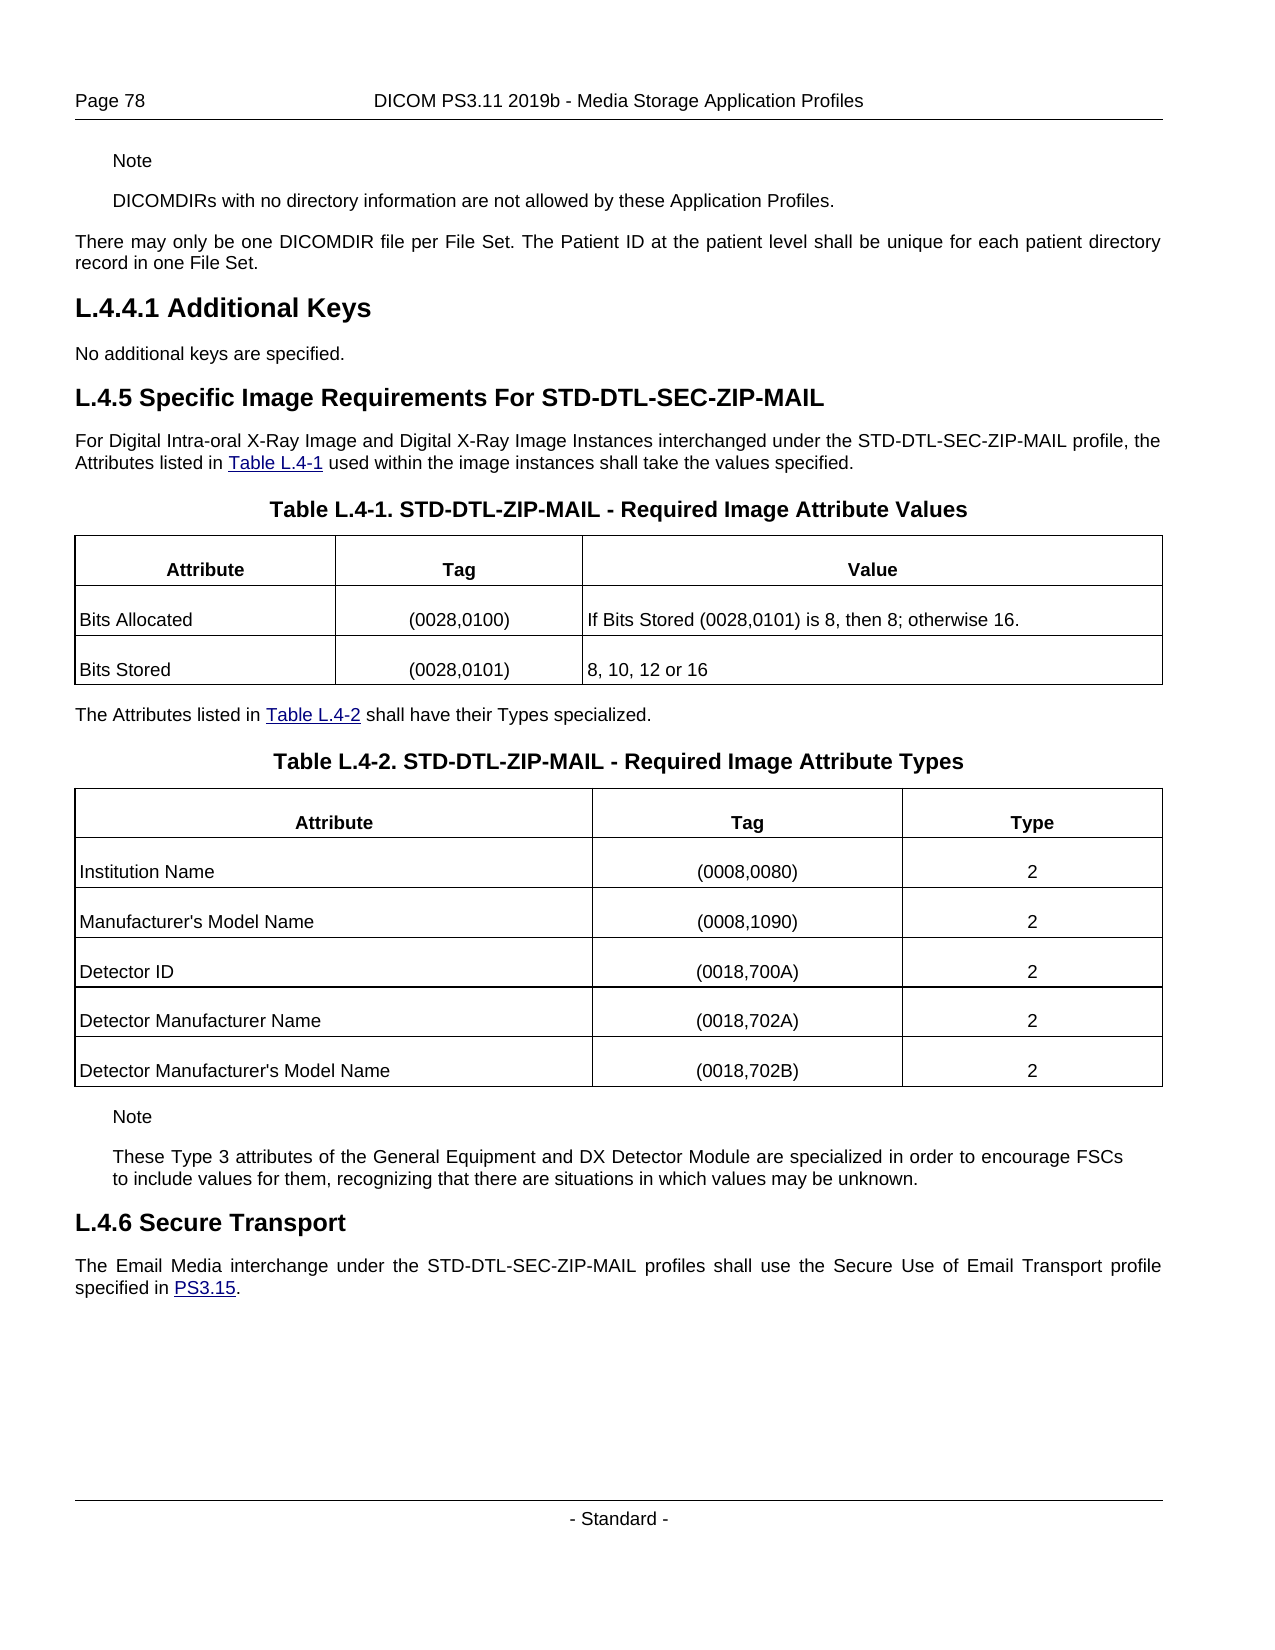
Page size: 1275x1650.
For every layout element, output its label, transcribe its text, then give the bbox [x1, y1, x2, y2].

table_header Attribute [76, 536, 335, 585]
text Table L.4-2. STD-DTL-ZIP-MAIL - Required Image Attribute Types [75, 748, 1162, 774]
table_header Value [583, 536, 1162, 585]
table_cell If Bits Stored (0028,0101) is 8, then 8; otherwise 16. [583, 586, 1162, 635]
table_cell (0028,0100) [336, 586, 582, 635]
table_cell (0018,702A) [593, 988, 902, 1036]
table_cell Institution Name [76, 838, 592, 887]
text L.4.4.1 Additional Keys [75, 292, 1162, 324]
table_header Tag [593, 789, 902, 837]
table_cell (0028,0101) [336, 636, 582, 684]
text L.4.6 Secure Transport [75, 1208, 1162, 1236]
table_cell Manufacturer's Model Name [76, 888, 592, 937]
table_cell Bits Allocated [76, 586, 335, 635]
text Note [112, 150, 1125, 172]
table_cell 8, 10, 12 or 16 [583, 636, 1162, 684]
text Note [112, 1106, 1125, 1127]
text The Attributes listed in Table L.4-2 shall have their Types specialized. [75, 704, 1162, 726]
text No additional keys are specified. [75, 342, 1162, 364]
text DICOMDIRs with no directory information are not allowed by these Application Profiles. [112, 190, 1125, 212]
table_cell (0018,702B) [593, 1037, 902, 1086]
table_cell (0018,700A) [593, 938, 902, 986]
table_cell Detector Manufacturer's Model Name [76, 1037, 592, 1086]
text These Type 3 attributes of the General Equipment and DX Detector Module are specialized in order to encourage FSCs to include values for them, recognizing that there are situations in which values may be unknown. [112, 1146, 1125, 1189]
table_cell 2 [903, 1037, 1162, 1086]
text The Email Media interchange under the STD-DTL-SEC-ZIP-MAIL profiles shall use the Secure Use of Email Transport profile specified in PS3.15. [75, 1255, 1162, 1298]
text L.4.5 Specific Image Requirements For STD-DTL-SEC-ZIP-MAIL [75, 383, 1162, 412]
table_header Type [903, 789, 1162, 837]
table_cell (0008,1090) [593, 888, 902, 937]
table_cell (0008,0080) [593, 838, 902, 887]
table_cell Detector ID [76, 938, 592, 986]
table_cell 2 [903, 838, 1162, 887]
text There may only be one DICOMDIR file per File Set. The Patient ID at the patient level shall be unique for each patient directory record in one File Set. [75, 231, 1162, 274]
text Table L.4-1. STD-DTL-ZIP-MAIL - Required Image Attribute Values [75, 496, 1162, 522]
table_header Tag [336, 536, 582, 585]
table_cell Detector Manufacturer Name [76, 988, 592, 1036]
table_cell 2 [903, 938, 1162, 986]
text For Digital Intra-oral X-Ray Image and Digital X-Ray Image Instances interchanged under the STD-DTL-SEC-ZIP-MAIL profile, the Attributes listed in Table L.4-1 used within the image instances shall take the values specified. [75, 430, 1162, 473]
table_cell 2 [903, 988, 1162, 1036]
table_header Attribute [76, 789, 592, 837]
table_cell Bits Stored [76, 636, 335, 684]
table_cell 2 [903, 888, 1162, 937]
